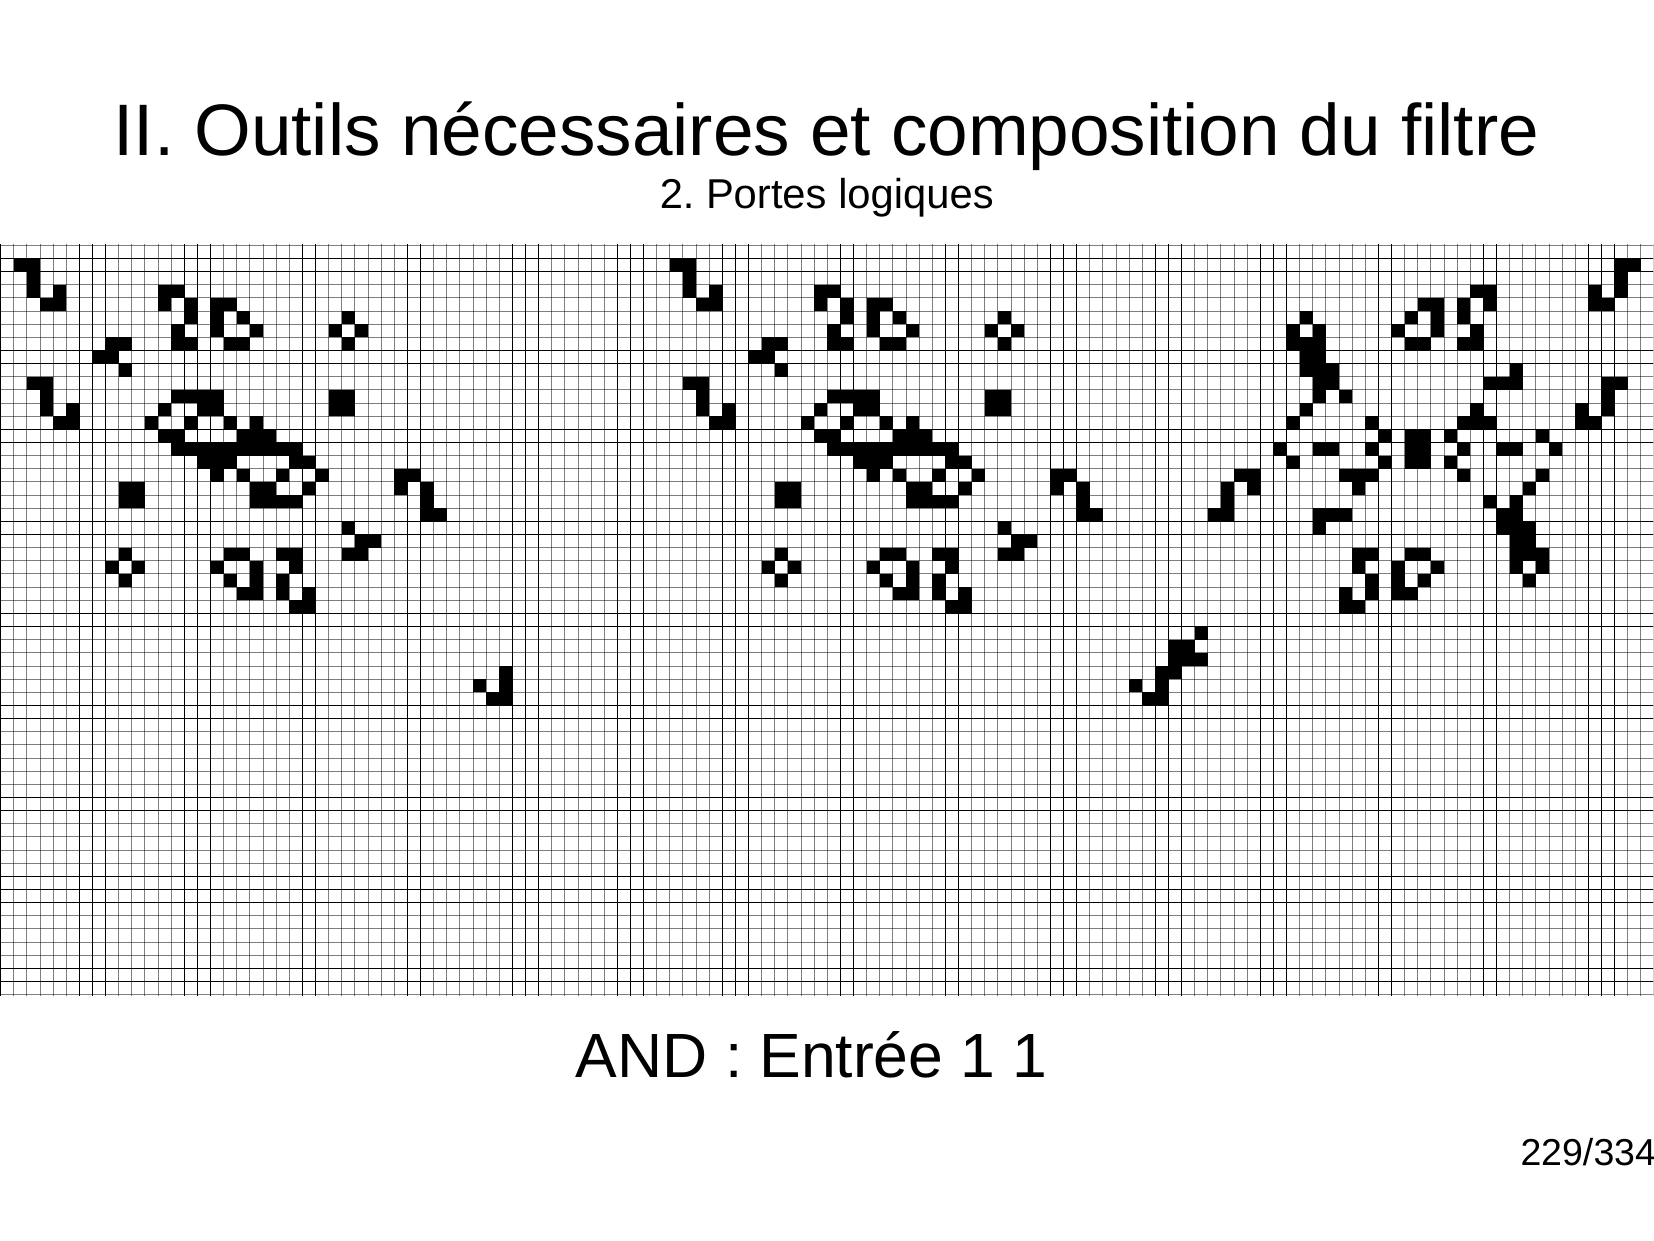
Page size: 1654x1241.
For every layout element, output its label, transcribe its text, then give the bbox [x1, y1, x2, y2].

text_box AND : Entrée 1 1 [561, 1013, 1063, 1099]
picture [0, 244, 1654, 996]
text_box <number>/334 [1505, 1124, 1654, 1182]
title II. Outils nécessaires et composition du filtre 2. Portes logiques [82, 49, 1571, 257]
